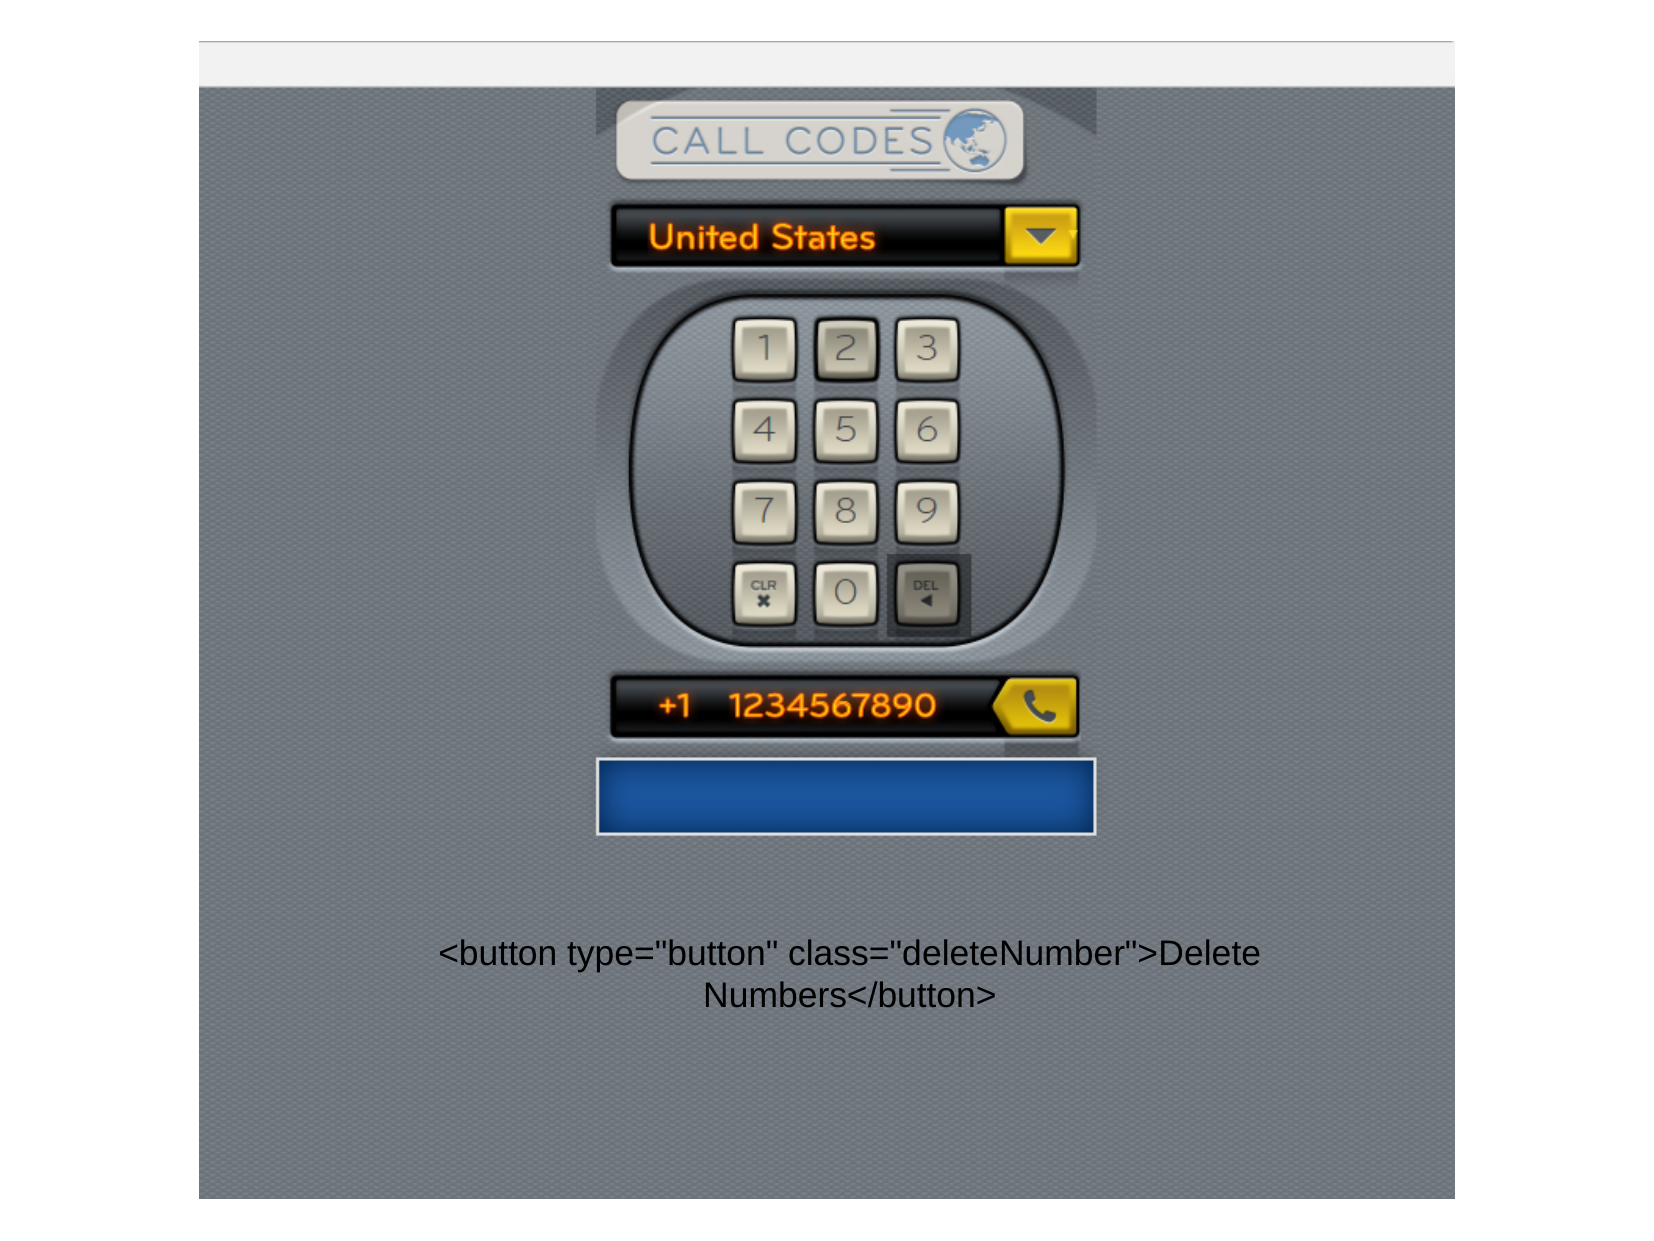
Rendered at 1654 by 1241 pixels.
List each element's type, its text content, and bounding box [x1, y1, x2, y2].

text_box <button type="button" class="deleteNumber">Delete Numbers</button> [322, 922, 1378, 1024]
picture [199, 41, 1455, 1199]
